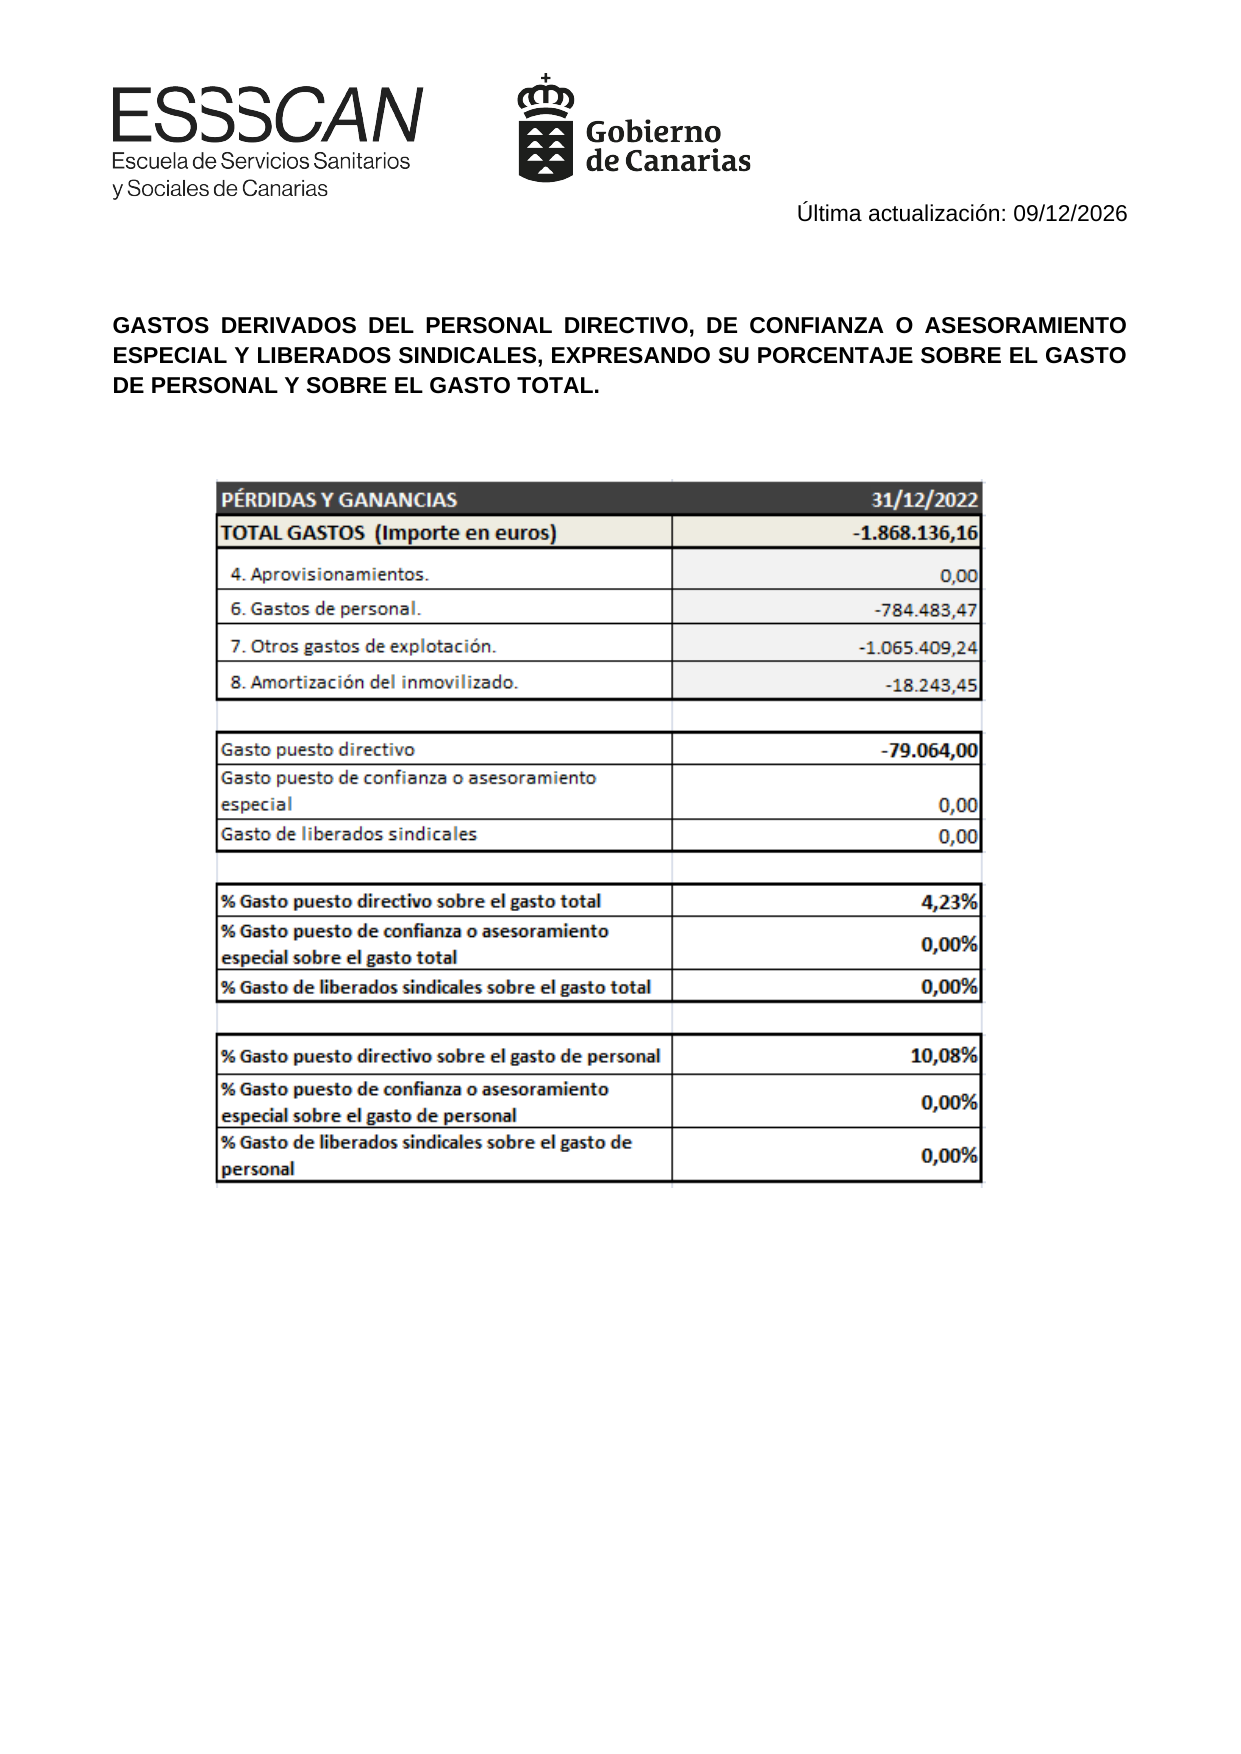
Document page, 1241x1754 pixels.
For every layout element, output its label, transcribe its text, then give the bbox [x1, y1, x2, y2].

text GASTOS DERIVADOS DEL PERSONAL DIRECTIVO, DE CONFIANZA O ASESORAMIENTO ESPECIAL Y LIBERADOS SINDICALES, EXPRESANDO SU PORCENTAJE SOBRE EL GASTO DE PERSONAL Y SOBRE EL GASTO TOTAL. [112, 312, 1128, 399]
text Última actualización: 12/09/2023 [112, 200, 1128, 226]
